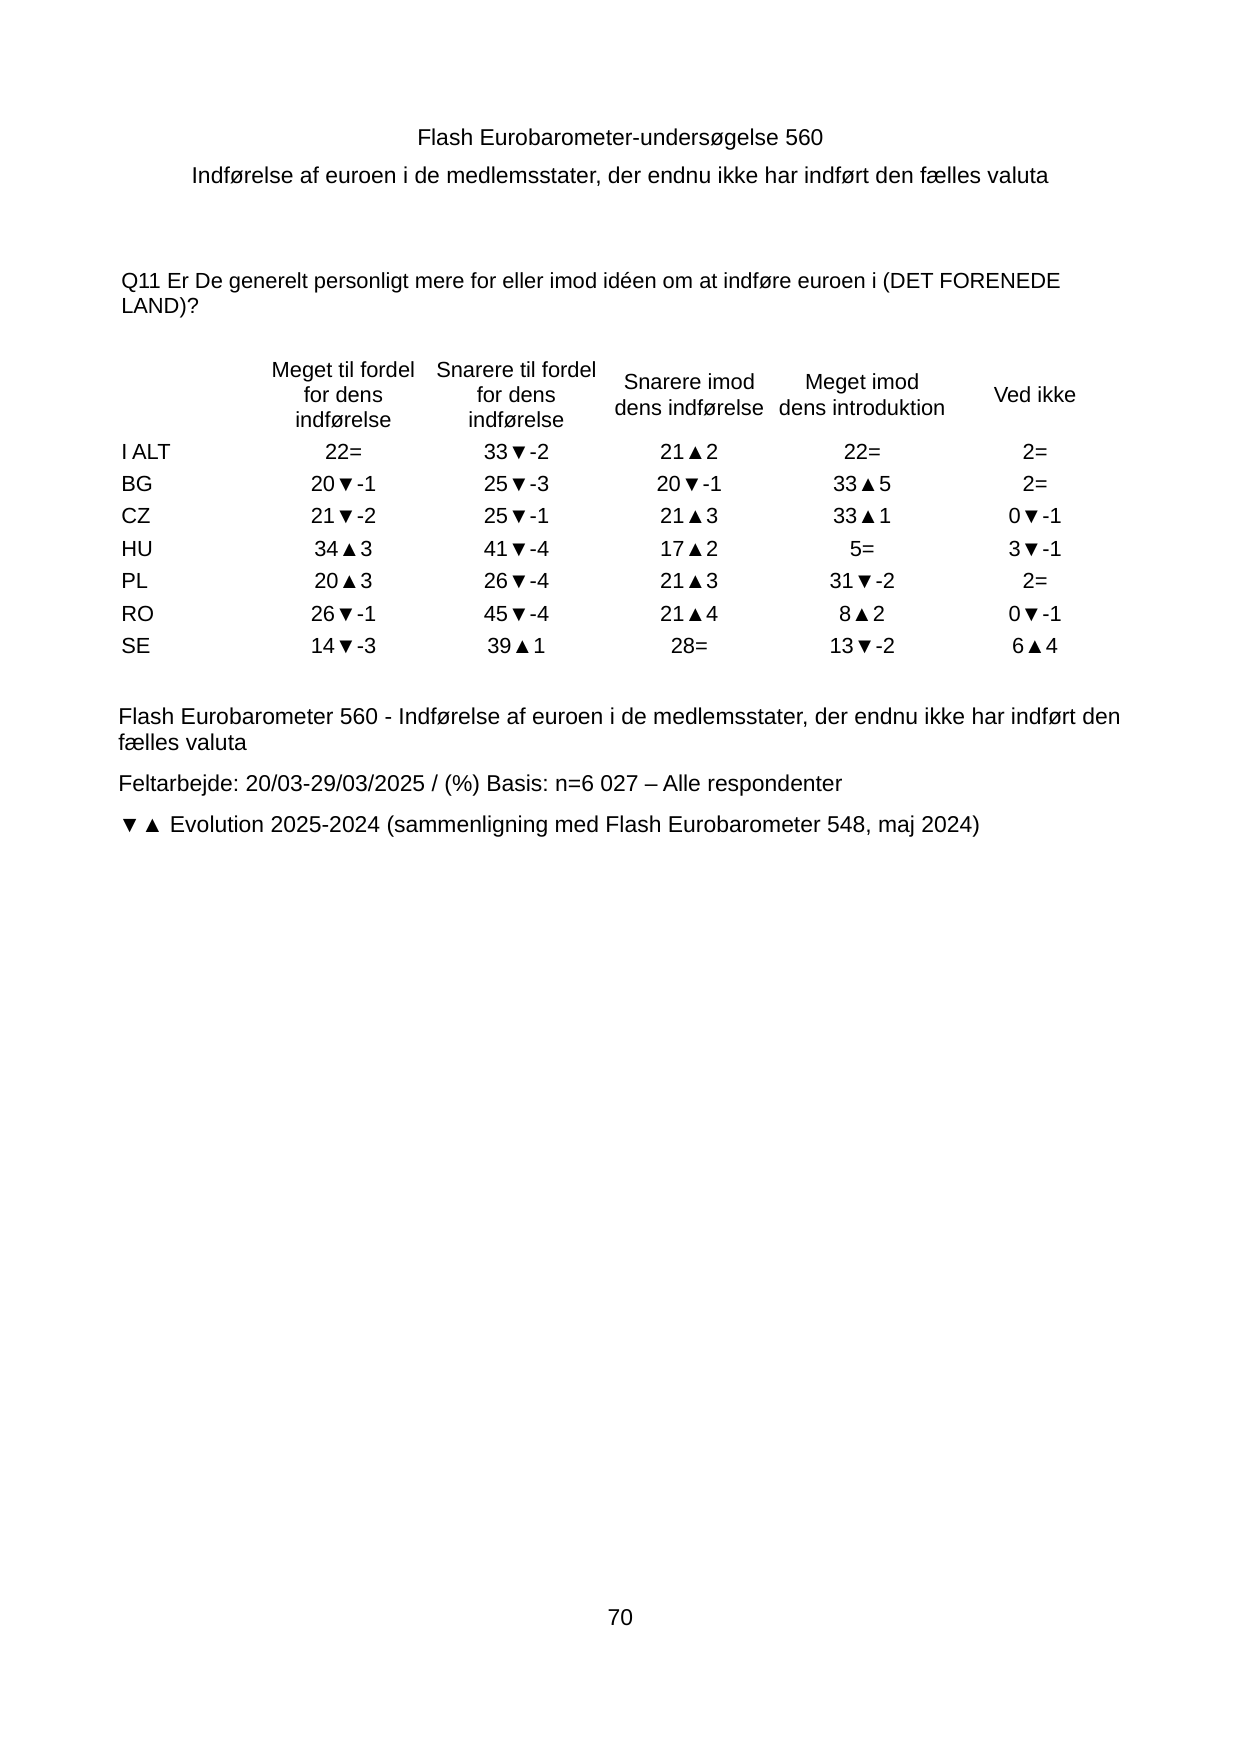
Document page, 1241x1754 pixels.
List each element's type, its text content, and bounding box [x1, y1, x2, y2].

table_cell 0▼-1 [949, 500, 1121, 532]
table_cell 2= [949, 435, 1121, 467]
table_cell 25▼-3 [430, 468, 603, 500]
table_cell 21▲2 [603, 435, 776, 467]
table_cell 0▼-1 [949, 597, 1121, 629]
text Feltarbejde: 20/03-29/03/2025 / (%) Basis: n=6 027 – Alle respondenter [118, 770, 1122, 796]
table_cell HU [118, 532, 257, 565]
table_cell 20▲3 [257, 565, 430, 597]
table_cell 21▲3 [603, 500, 776, 532]
table_cell 39▲1 [430, 630, 603, 662]
table_cell [257, 321, 430, 354]
table_cell 17▲2 [603, 532, 776, 565]
text ▼▲ Evolution 2025-2024 (sammenligning med Flash Eurobarometer 548, maj 2024) [118, 811, 1122, 837]
table_cell Ved ikke [949, 354, 1121, 435]
table_cell 5= [776, 532, 948, 565]
table_cell 3▼-1 [949, 532, 1121, 565]
table_cell 34▲3 [257, 532, 430, 565]
table_header Q11 Er De generelt personligt mere for eller imod idéen om at indføre euroen i (DET FORENEDE LAND)? [118, 265, 1121, 321]
table_cell 14▼-3 [257, 630, 430, 662]
table_cell 33▲5 [776, 468, 948, 500]
table_cell I ALT [118, 435, 257, 467]
table_cell 45▼-4 [430, 597, 603, 629]
table_cell 21▲4 [603, 597, 776, 629]
table_cell CZ [118, 500, 257, 532]
table_cell 6▲4 [949, 630, 1121, 662]
table_cell 13▼-2 [776, 630, 948, 662]
table_cell Meget til fordel for dens indførelse [257, 354, 430, 435]
table_cell 21▲3 [603, 565, 776, 597]
table_cell Snarere imod dens indførelse [603, 354, 776, 435]
table_cell 26▼-1 [257, 597, 430, 629]
table_cell [118, 354, 257, 435]
table_cell 8▲2 [776, 597, 948, 629]
table_cell Meget imod dens introduktion [776, 354, 948, 435]
table_cell [603, 321, 776, 354]
table_cell SE [118, 630, 257, 662]
table_cell 2= [949, 565, 1121, 597]
text Flash Eurobarometer 560 - Indførelse af euroen i de medlemsstater, der endnu ikke har indført den fælles valuta [118, 703, 1122, 756]
table_cell 20▼-1 [603, 468, 776, 500]
table_cell 25▼-1 [430, 500, 603, 532]
table_cell 2= [949, 468, 1121, 500]
table_cell 31▼-2 [776, 565, 948, 597]
table_cell Snarere til fordel for dens indførelse [430, 354, 603, 435]
table_cell RO [118, 597, 257, 629]
table_cell 28= [603, 630, 776, 662]
table_cell [430, 321, 603, 354]
table_cell [776, 321, 948, 354]
table_cell 20▼-1 [257, 468, 430, 500]
table_cell BG [118, 468, 257, 500]
table_cell 41▼-4 [430, 532, 603, 565]
table_cell [118, 321, 257, 354]
table_cell 21▼-2 [257, 500, 430, 532]
table_cell 33▼-2 [430, 435, 603, 467]
table_cell [949, 321, 1121, 354]
table_cell 33▲1 [776, 500, 948, 532]
table_cell 22= [776, 435, 948, 467]
table_cell 22= [257, 435, 430, 467]
table_cell PL [118, 565, 257, 597]
table_cell 26▼-4 [430, 565, 603, 597]
